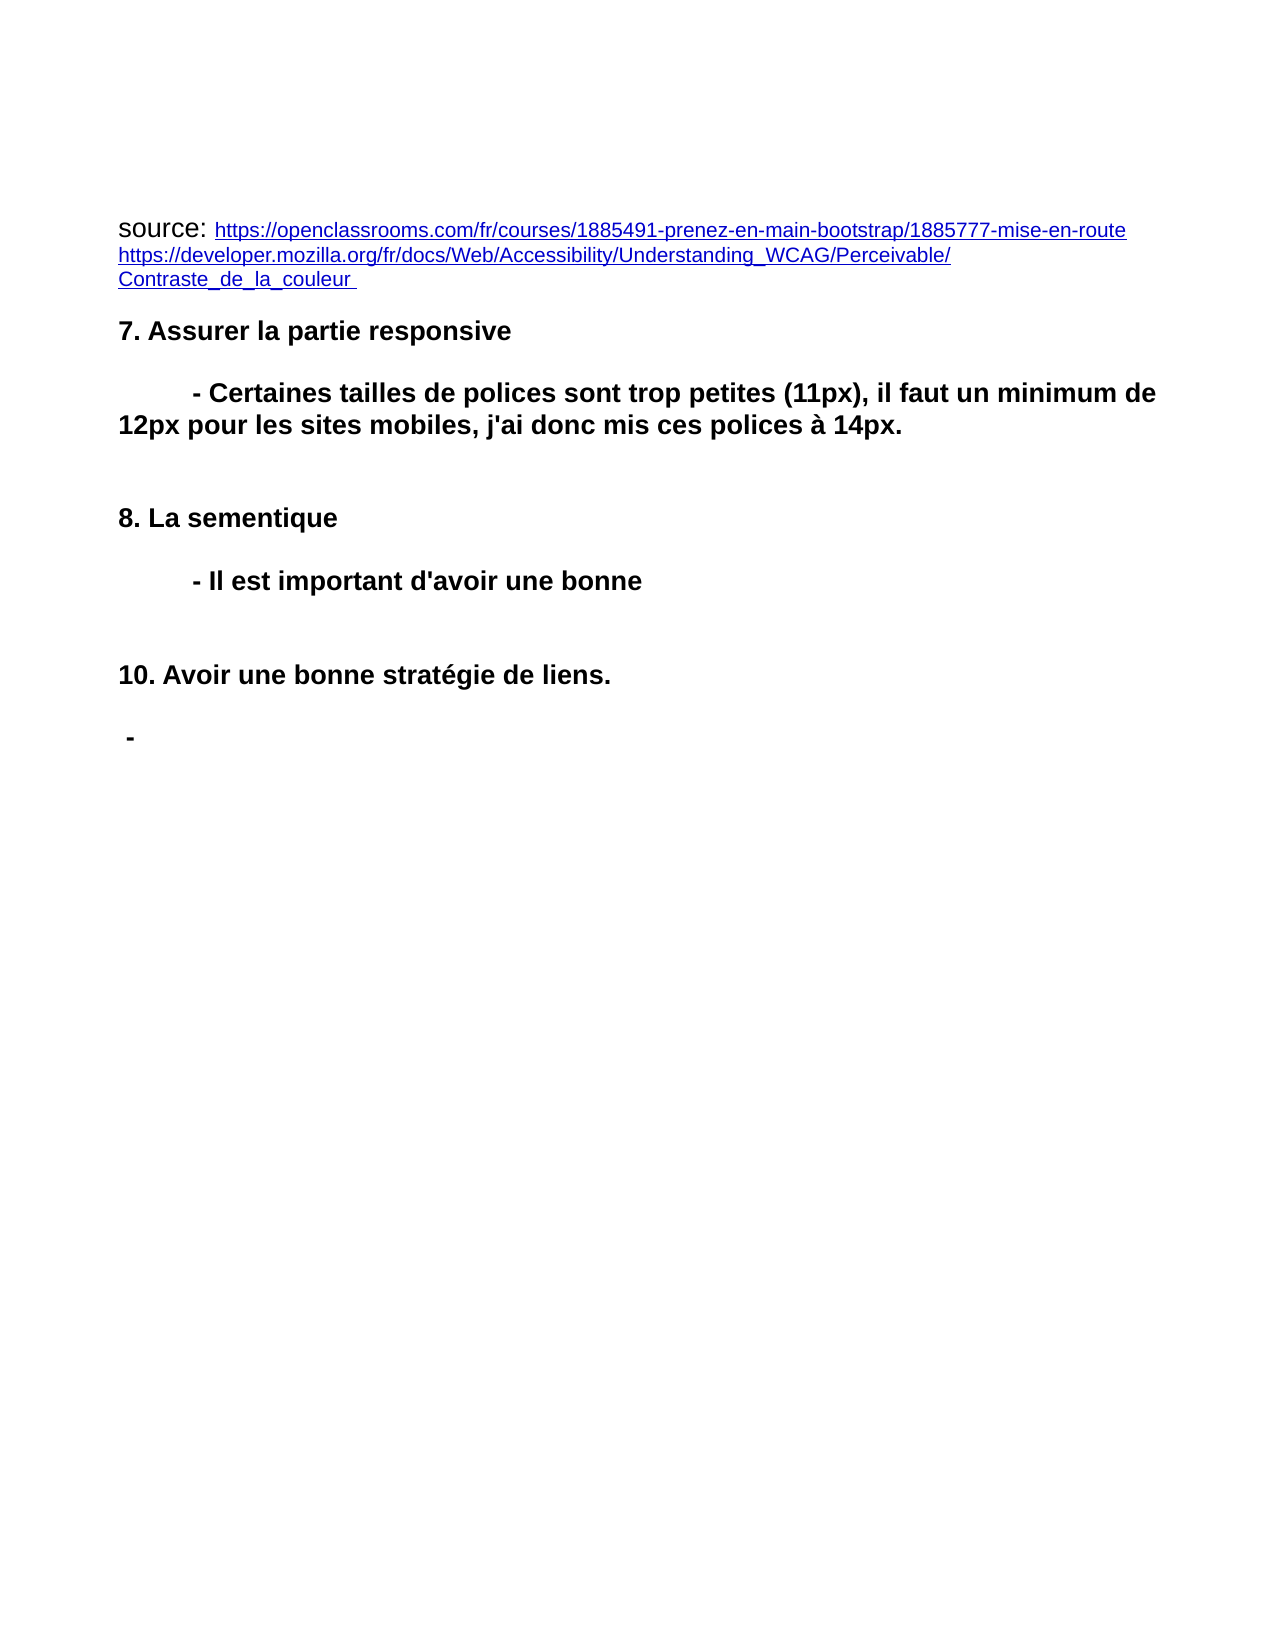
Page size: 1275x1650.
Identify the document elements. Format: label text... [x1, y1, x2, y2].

text - [118, 721, 1157, 752]
text - Certaines tailles de polices sont trop petites (11px), il faut un minimum de 12px pour les sites mobiles, j'ai donc mis ces polices à 14px. [118, 377, 1157, 440]
text 7. Assurer la partie responsive [118, 315, 1157, 346]
text - Il est important d'avoir une bonne [118, 565, 1157, 596]
text source: https://openclassrooms.com/fr/courses/1885491-prenez-en-main-bootstrap/1885777-mise-en-route [118, 212, 1157, 243]
text 10. Avoir une bonne stratégie de liens. [118, 659, 1157, 690]
text 8. La sementique [118, 502, 1157, 534]
text https://developer.mozilla.org/fr/docs/Web/Accessibility/Understanding_WCAG/Perceivable/Contraste_de_la_couleur [118, 243, 1157, 291]
